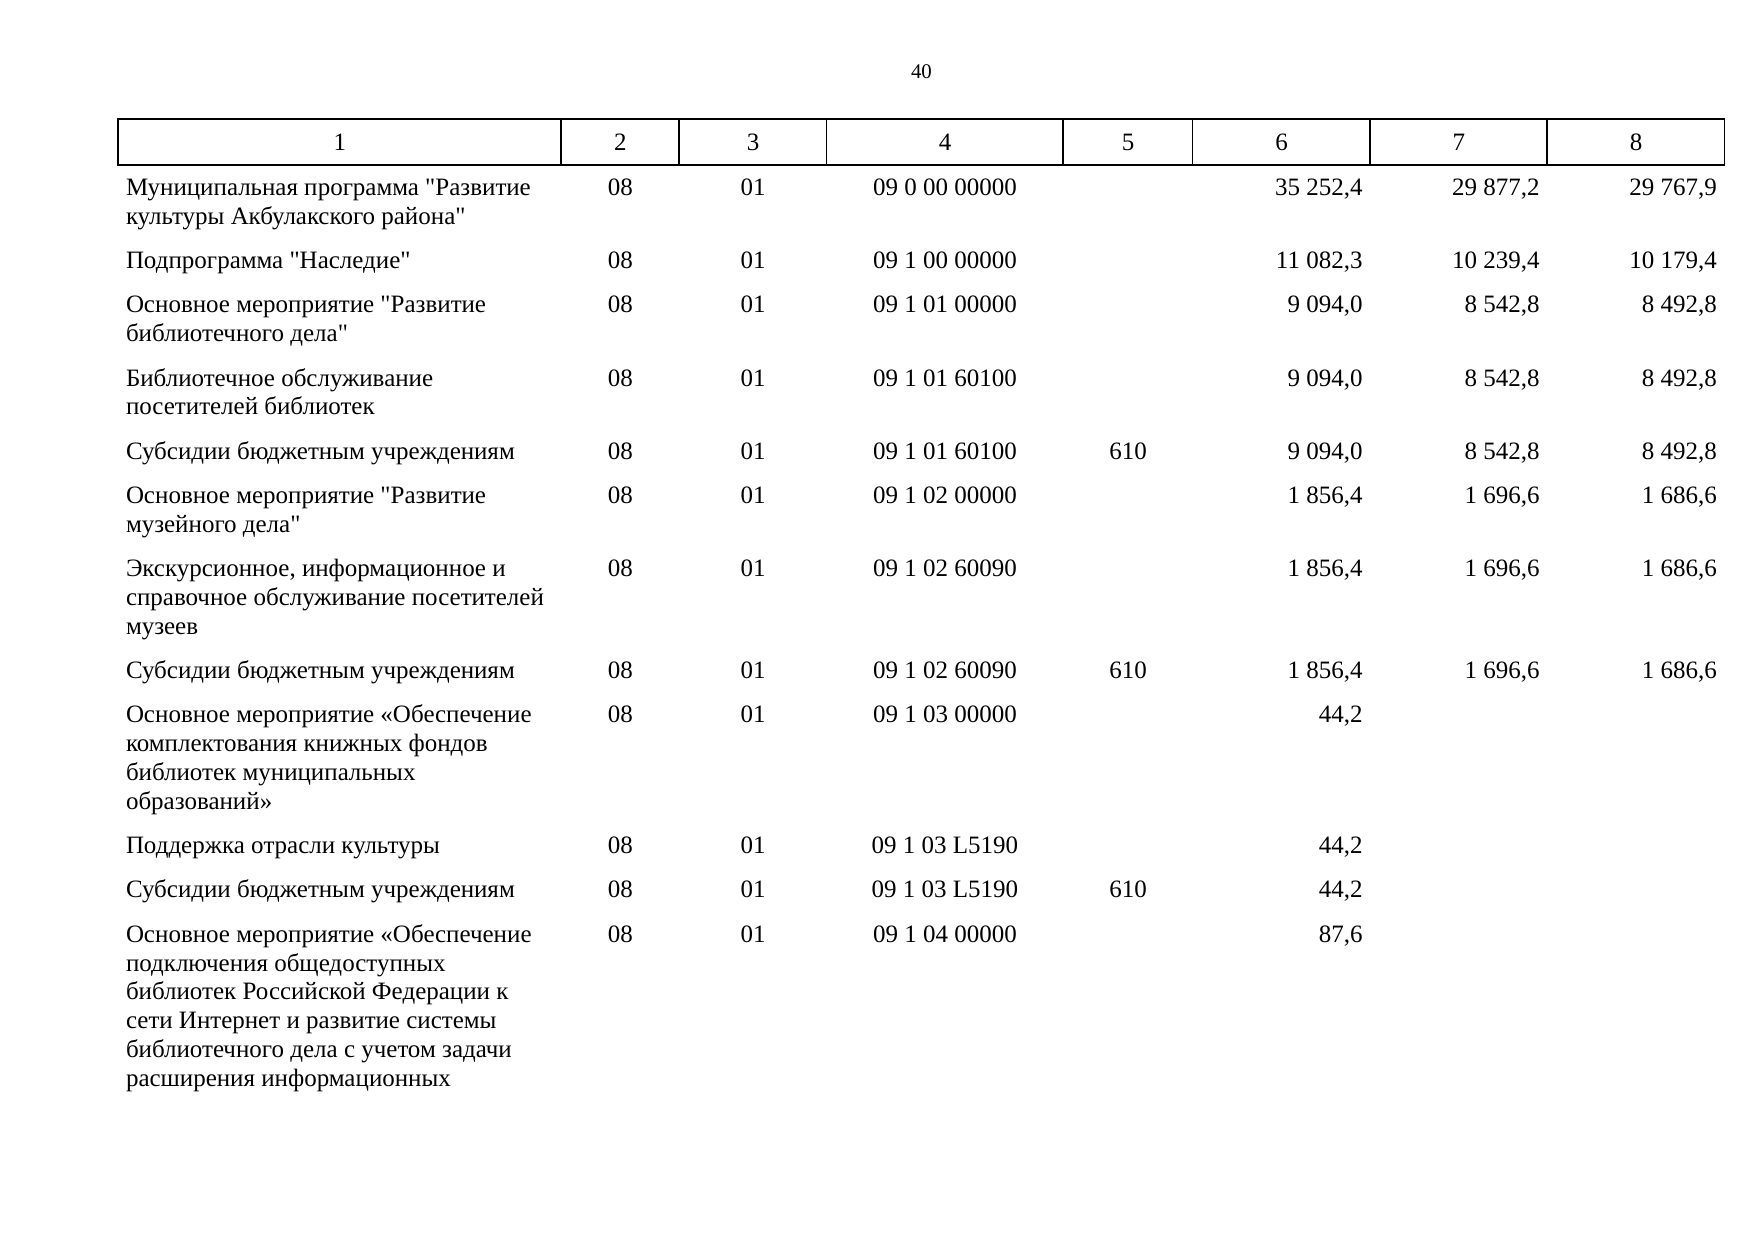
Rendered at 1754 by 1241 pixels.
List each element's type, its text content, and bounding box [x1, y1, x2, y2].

table_cell 610 [1063, 867, 1193, 911]
table_header [1371, 120, 1546, 164]
table_cell 09 1 02 60090 [827, 647, 1063, 692]
table_cell Субсидии бюджетным учреждениям [118, 647, 561, 692]
table_cell 01 [679, 428, 827, 472]
table_cell 9 094,0 [1193, 355, 1370, 428]
table_cell 1 686,6 [1547, 545, 1724, 647]
table_header [680, 120, 826, 164]
table_cell 8 542,8 [1370, 282, 1547, 355]
table_cell 09 1 02 00000 [827, 472, 1063, 545]
table_cell 1 696,6 [1370, 545, 1547, 647]
table_header 7 [1378, 128, 1539, 156]
table_cell 1 856,4 [1193, 647, 1370, 692]
table_cell [1063, 545, 1193, 647]
table_cell Основное мероприятие "Развитие музейного дела" [118, 472, 561, 545]
table_cell Подпрограмма "Наследие" [118, 237, 561, 282]
table_cell [1370, 692, 1547, 822]
table_cell 01 [679, 282, 827, 355]
table_cell 44,2 [1193, 692, 1370, 822]
table_cell 29 767,9 [1547, 166, 1724, 237]
table_header [119, 120, 560, 164]
table_cell 08 [561, 867, 679, 911]
table_cell 1 686,6 [1547, 647, 1724, 692]
table_header [1064, 120, 1192, 164]
table_cell 09 1 01 00000 [827, 282, 1063, 355]
table_cell 8 542,8 [1370, 428, 1547, 472]
table_cell Субсидии бюджетным учреждениям [118, 867, 561, 911]
table_header [562, 120, 678, 164]
table_cell 08 [561, 428, 679, 472]
table_cell 01 [679, 355, 827, 428]
table_cell 01 [679, 822, 827, 867]
table_header 3 [687, 128, 819, 156]
table_cell [1370, 822, 1547, 867]
table_cell 08 [561, 647, 679, 692]
table_cell 1 686,6 [1547, 472, 1724, 545]
table_header 4 [835, 128, 1055, 156]
table_cell 09 1 03 L5190 [827, 822, 1063, 867]
table_cell 01 [679, 237, 827, 282]
table_cell 01 [679, 647, 827, 692]
table_cell 08 [561, 472, 679, 545]
table_cell Основное мероприятие "Развитие библиотечного дела" [118, 282, 561, 355]
table_header 2 [569, 128, 671, 156]
table_cell [1063, 166, 1193, 237]
table_header [1193, 120, 1369, 164]
table_cell 44,2 [1193, 867, 1370, 911]
table_header 5 [1071, 128, 1185, 156]
table_cell 08 [561, 911, 679, 1099]
table_cell 09 1 04 00000 [827, 911, 1063, 1099]
table_cell 10 239,4 [1370, 237, 1547, 282]
table_cell [1547, 692, 1724, 822]
table_cell [1063, 822, 1193, 867]
table_cell 08 [561, 545, 679, 647]
table_cell 1 696,6 [1370, 647, 1547, 692]
table_cell Экскурсионное, информационное и справочное обслуживание посетителей музеев [118, 545, 561, 647]
table_cell [1063, 472, 1193, 545]
table_cell 1 856,4 [1193, 472, 1370, 545]
table_cell 8 492,8 [1547, 355, 1724, 428]
table_cell 10 179,4 [1547, 237, 1724, 282]
table_cell 09 0 00 00000 [827, 166, 1063, 237]
table_cell 9 094,0 [1193, 282, 1370, 355]
table_cell Основное мероприятие «Обеспечение подключения общедоступных библиотек Российской Федерации к сети Интернет и развитие системы библиотечного дела с учетом задачи расширения информационных [118, 911, 561, 1099]
table_cell [1370, 867, 1547, 911]
table_cell Поддержка отрасли культуры [118, 822, 561, 867]
table_cell 44,2 [1193, 822, 1370, 867]
table_cell 610 [1063, 647, 1193, 692]
table_cell 11 082,3 [1193, 237, 1370, 282]
table_cell [1547, 822, 1724, 867]
table_cell 08 [561, 237, 679, 282]
table_cell 8 492,8 [1547, 282, 1724, 355]
table_cell 08 [561, 282, 679, 355]
table_cell [1063, 355, 1193, 428]
table_cell 29 877,2 [1370, 166, 1547, 237]
table_cell 08 [561, 355, 679, 428]
table_cell [1063, 282, 1193, 355]
table_cell 01 [679, 867, 827, 911]
table_cell [1547, 911, 1724, 1099]
table_cell Библиотечное обслуживание посетителей библиотек [118, 355, 561, 428]
table_cell 08 [561, 692, 679, 822]
table_cell [1370, 911, 1547, 1099]
table_cell [1063, 692, 1193, 822]
table_cell [1063, 237, 1193, 282]
table_header [1548, 120, 1724, 164]
table_cell 01 [679, 166, 827, 237]
table_cell Муниципальная программа "Развитие культуры Акбулакского района" [118, 166, 561, 237]
table_cell 09 1 02 60090 [827, 545, 1063, 647]
table_cell 01 [679, 911, 827, 1099]
table_cell 09 1 00 00000 [827, 237, 1063, 282]
table_cell 1 696,6 [1370, 472, 1547, 545]
table_cell Основное мероприятие «Обеспечение комплектования книжных фондов библиотек муниципальных образований» [118, 692, 561, 822]
table_cell 09 1 03 L5190 [827, 867, 1063, 911]
table_cell 09 1 01 60100 [827, 355, 1063, 428]
table_cell 08 [561, 166, 679, 237]
table_cell [1547, 867, 1724, 911]
table_cell Субсидии бюджетным учреждениям [118, 428, 561, 472]
table_cell 01 [679, 545, 827, 647]
table_cell 01 [679, 692, 827, 822]
table_cell 9 094,0 [1193, 428, 1370, 472]
table_cell 8 542,8 [1370, 355, 1547, 428]
table_cell [1063, 911, 1193, 1099]
table_header 8 [1555, 128, 1716, 156]
table_cell 8 492,8 [1547, 428, 1724, 472]
table_cell 1 856,4 [1193, 545, 1370, 647]
table_header 1 [126, 128, 553, 156]
table_cell 08 [561, 822, 679, 867]
table_cell 01 [679, 472, 827, 545]
table_header [827, 120, 1062, 164]
table_cell 35 252,4 [1193, 166, 1370, 237]
table_cell 610 [1063, 428, 1193, 472]
table_cell 87,6 [1193, 911, 1370, 1099]
table_cell 09 1 01 60100 [827, 428, 1063, 472]
table_cell 09 1 03 00000 [827, 692, 1063, 822]
table_header 6 [1201, 128, 1362, 156]
